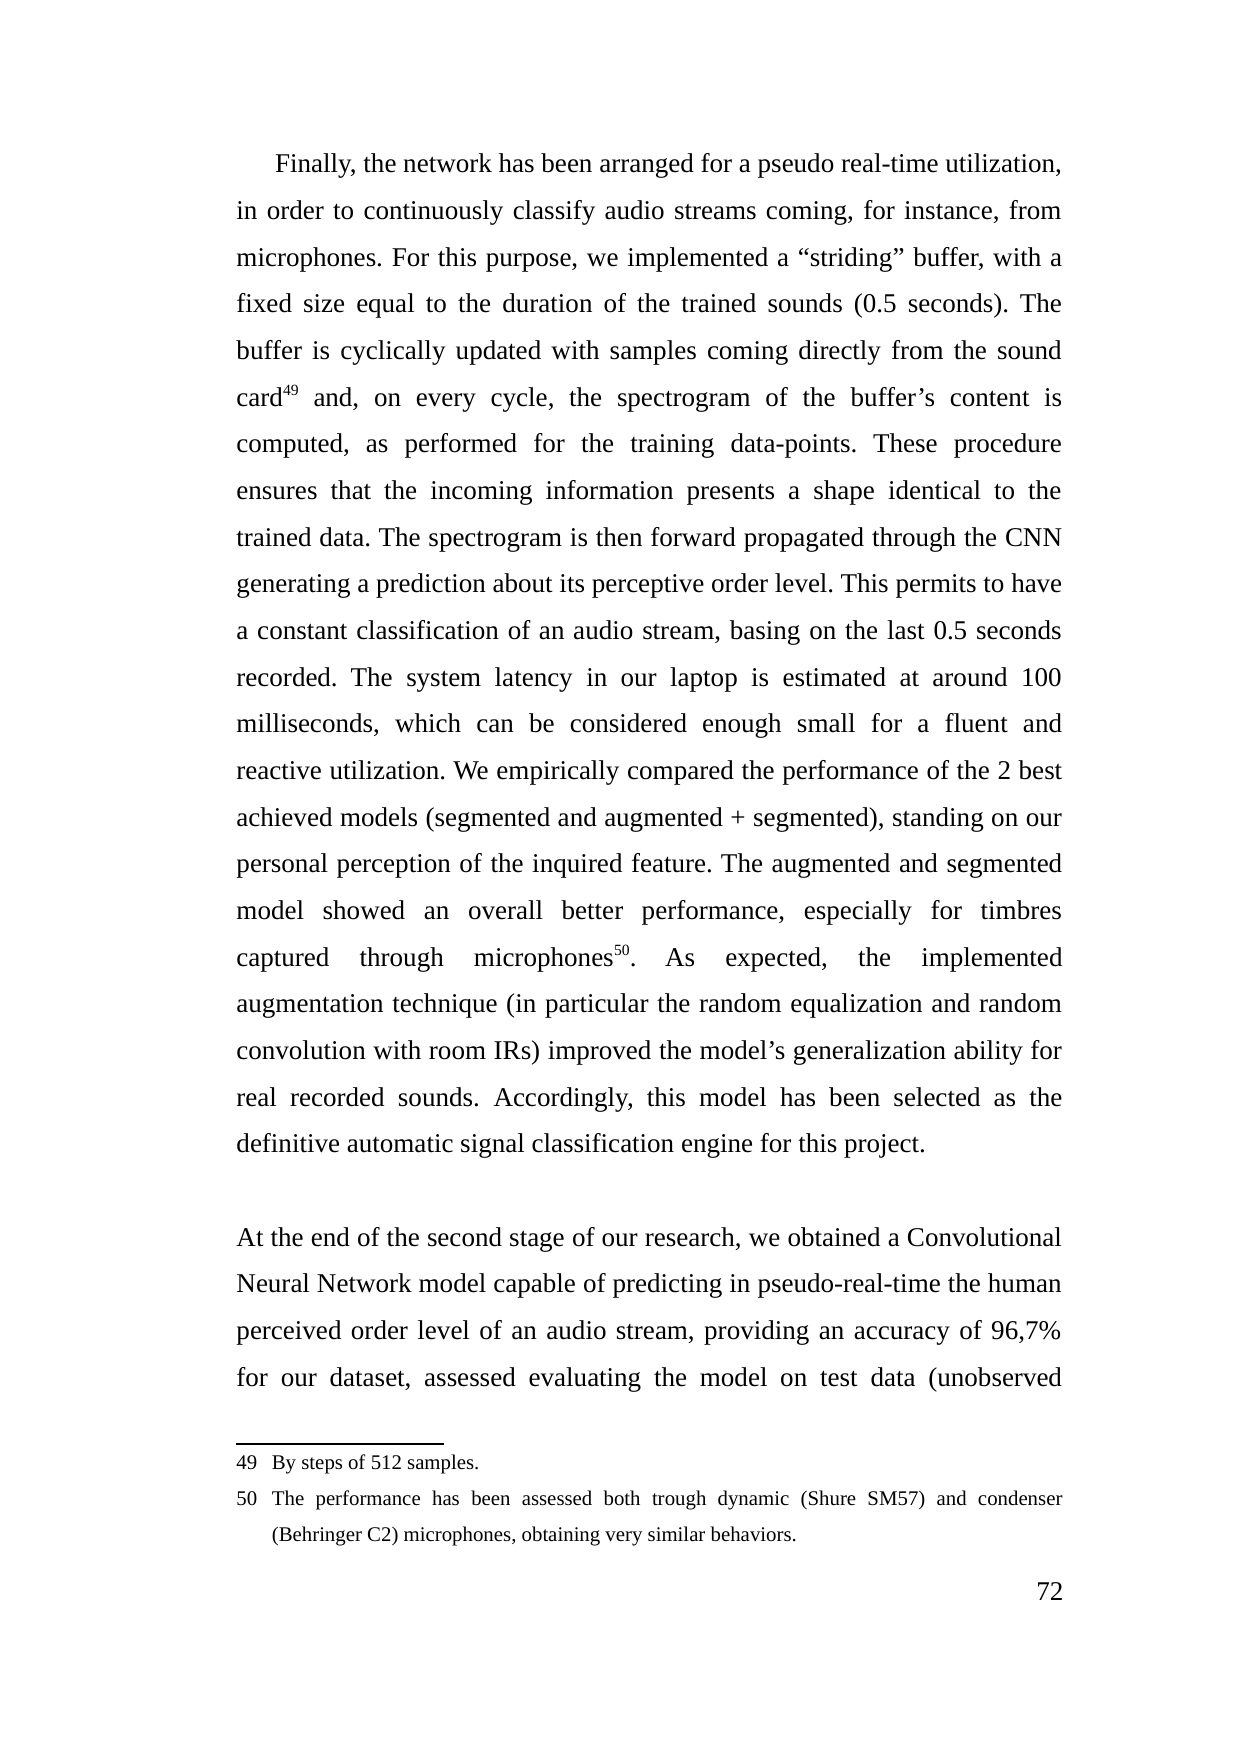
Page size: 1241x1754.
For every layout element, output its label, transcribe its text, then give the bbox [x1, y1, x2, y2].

text Finally, the network has been arranged for a pseudo real-time utilization, in order to continuously classify audio streams coming, for instance, from microphones. For this purpose, we implemented a “striding” buffer, with a fixed size equal to the duration of the trained sounds (0.5 seconds). The buffer is cyclically updated with samples coming directly from the sound card and, on every cycle, the spectrogram of the buffer’s content is computed, as performed for the training data-points. These procedure ensures that the incoming information presents a shape identical to the trained data. The spectrogram is then forward propagated through the CNN generating a prediction about its perceptive order level. This permits to have a constant classification of an audio stream, basing on the last 0.5 seconds recorded. The system latency in our laptop is estimated at around 100 milliseconds, which can be considered enough small for a fluent and reactive utilization. We empirically compared the performance of the 2 best achieved models (segmented and augmented + segmented), standing on our personal perception of the inquired feature. The augmented and segmented model showed an overall better performance, especially for timbres captured through microphones. As expected, the implemented augmentation technique (in particular the random equalization and random convolution with room IRs) improved the model’s generalization ability for real recorded sounds. Accordingly, this model has been selected as the definitive automatic signal classification engine for this project. [236, 148, 1063, 1159]
text The performance has been assessed both trough dynamic (Shure SM57) and condenser (Behringer C2) microphones, obtaining very similar behaviors. [236, 1486, 1063, 1546]
text By steps of 512 samples. [236, 1449, 1063, 1474]
text At the end of the second stage of our research, we obtained a Convolutional Neural Network model capable of predicting in pseudo-real-time the human perceived order level of an audio stream, providing an accuracy of 96,7% for our dataset, assessed evaluating the model on test data (unobserved [236, 1221, 1063, 1392]
